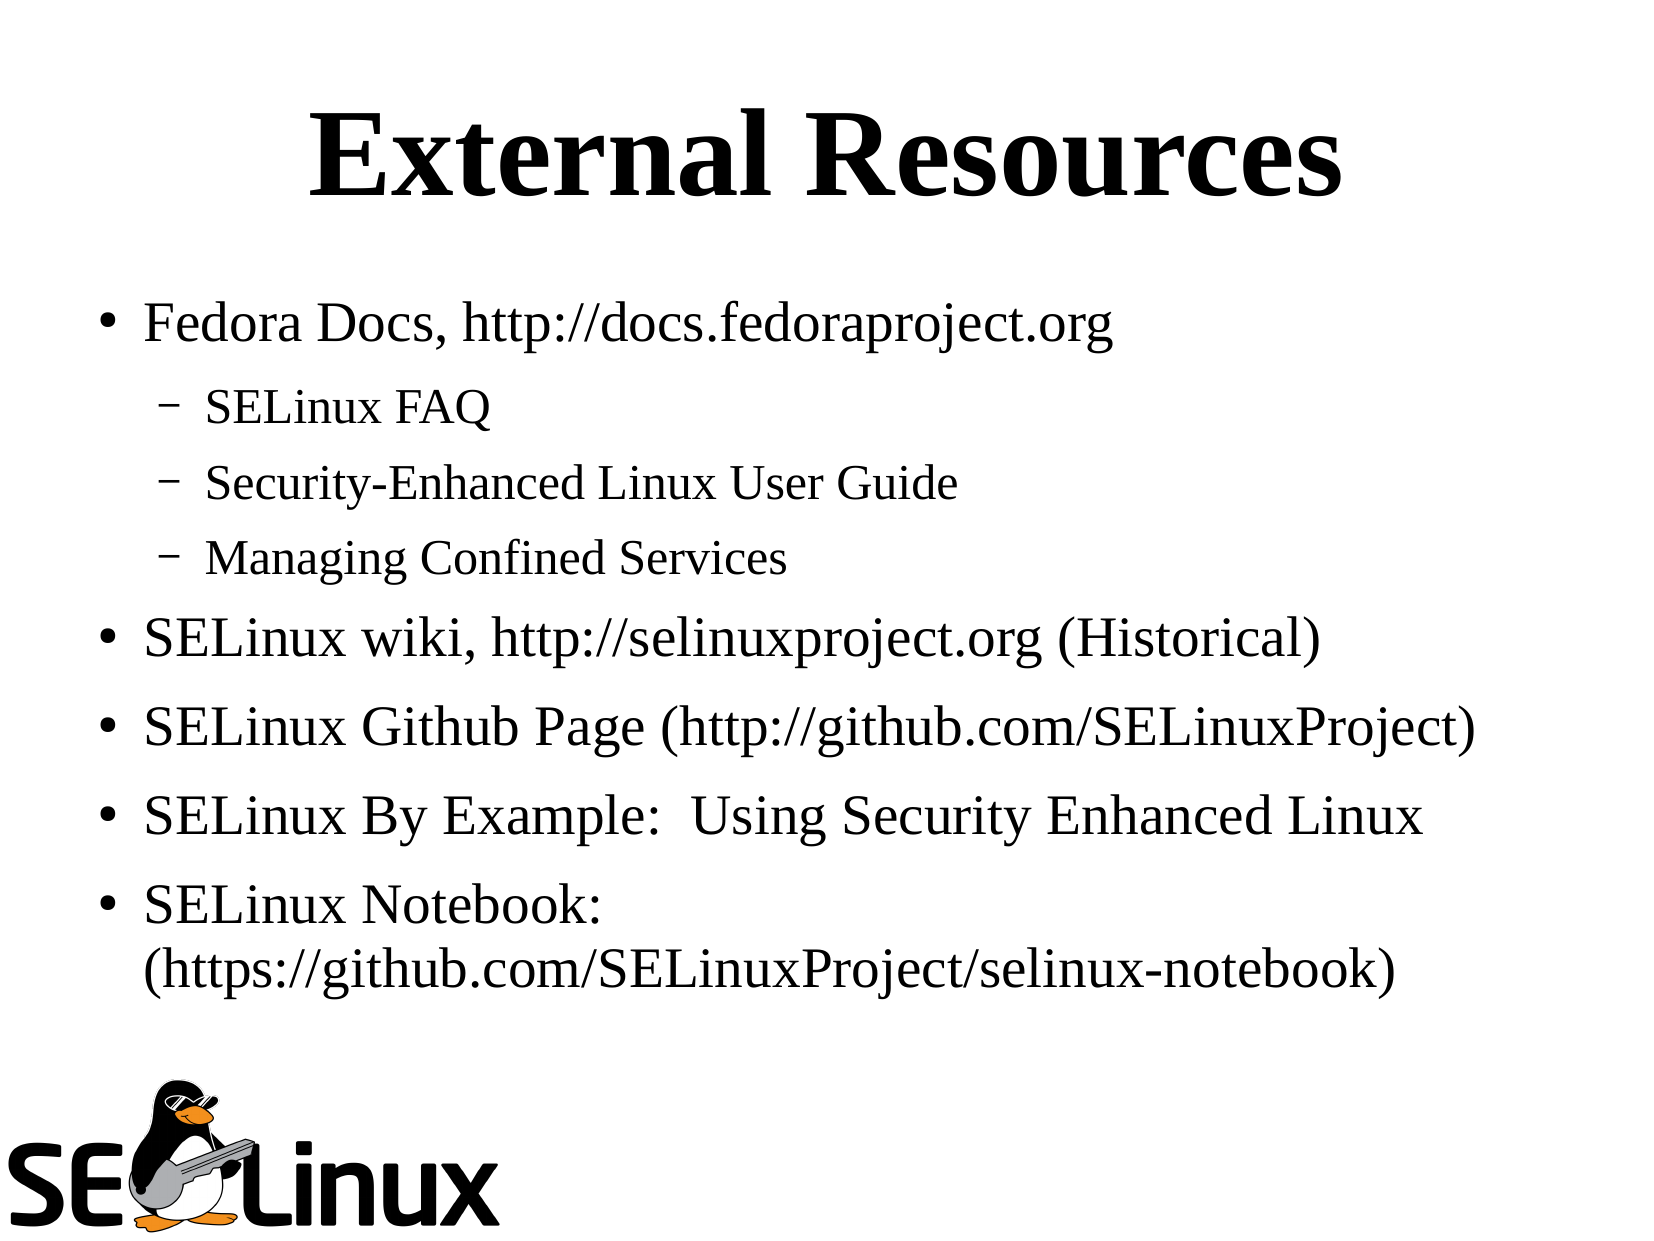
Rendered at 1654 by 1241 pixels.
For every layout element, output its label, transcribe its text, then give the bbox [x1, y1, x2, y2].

title External Resources [82, 49, 1571, 257]
list Fedora Docs, http://docs.fedoraproject.org SELinux FAQ Security-Enhanced Linux User Guide Managing Confined Services SELinux wiki, http://selinuxproject.org (Historical) SELinux Github Page (http://github.com/SELinuxProject) SELinux By Example: Using Security Enhanced Linux SELinux Notebook: (https://github.com/SELinuxProject/selinux-notebook) [82, 290, 1571, 1010]
picture [0, 919, 526, 1241]
